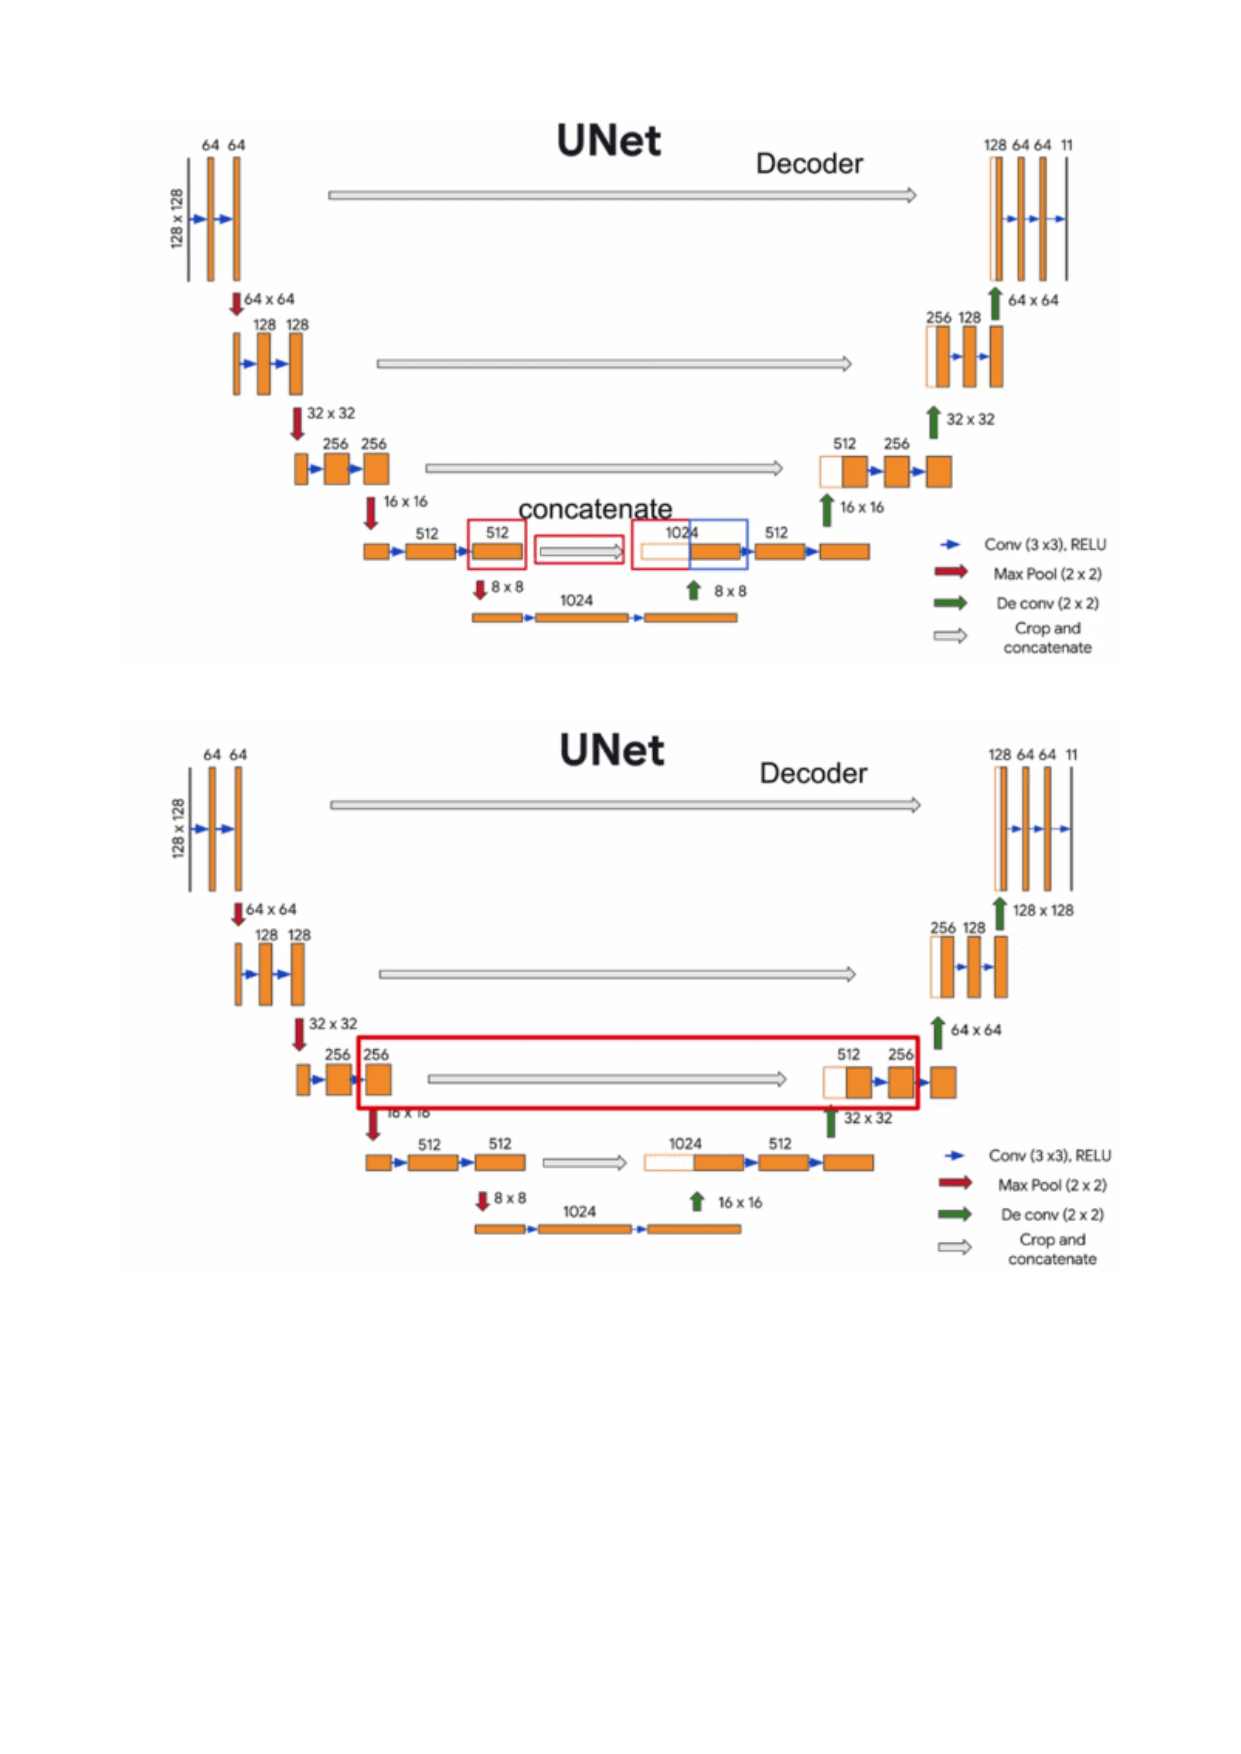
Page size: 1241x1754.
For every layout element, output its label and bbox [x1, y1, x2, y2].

picture [118, 118, 1123, 663]
picture [118, 720, 1123, 1272]
